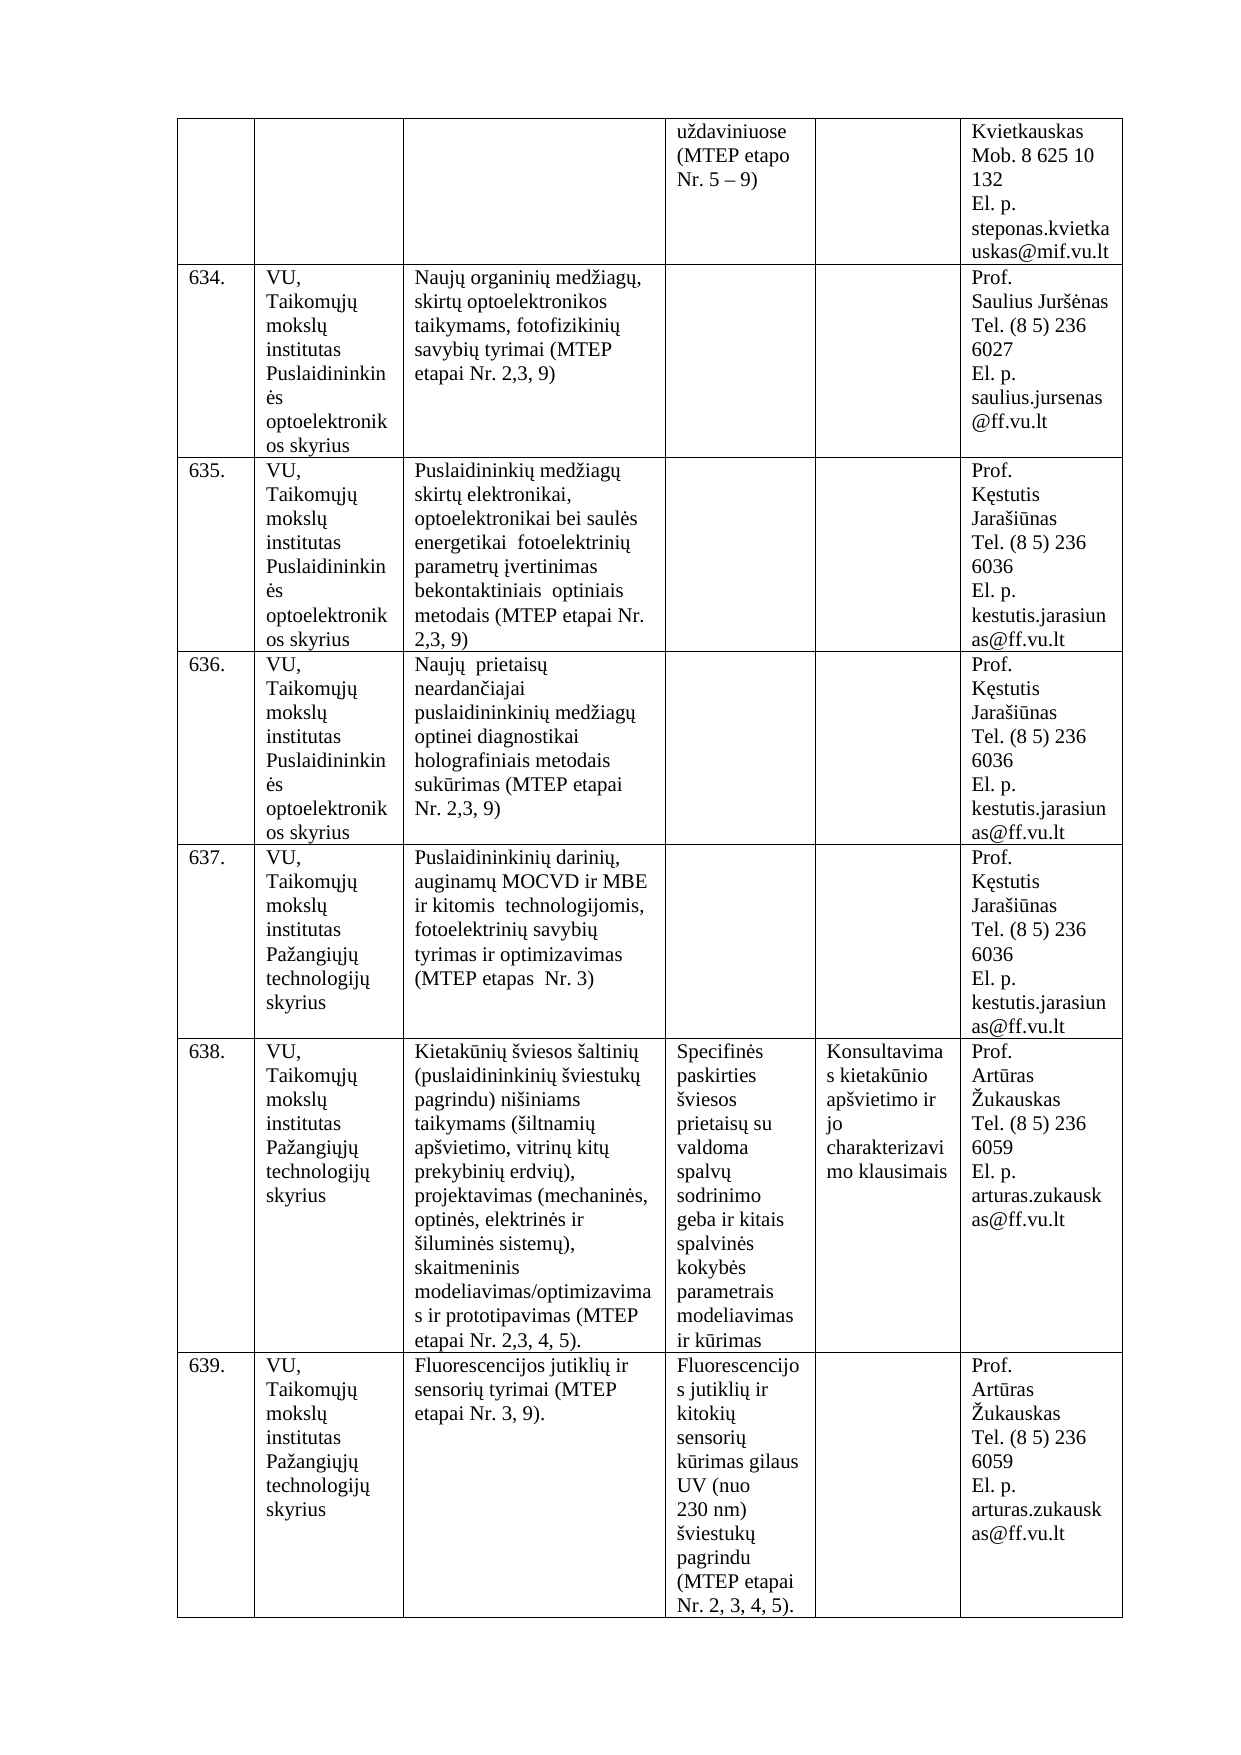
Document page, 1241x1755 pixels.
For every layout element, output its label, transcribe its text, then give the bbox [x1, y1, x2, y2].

table_cell Fluorescencijos jutiklių ir kitokių sensorių kūrimas gilaus UV (nuo 230 nm) šviestukų pagrindu (MTEP etapai Nr. 2, 3, 4, 5). [666, 1353, 815, 1617]
table_cell 635. [178, 458, 254, 651]
table_cell Prof. Kęstutis Jarašiūnas Tel. (8 5) 236 6036 El. p. kestutis.jarasiunas@ff.vu.lt [961, 458, 1122, 651]
table_cell [404, 119, 665, 263]
table_cell [816, 1353, 960, 1617]
table_cell Prof. Kęstutis Jarašiūnas Tel. (8 5) 236 6036 El. p. kestutis.jarasiunas@ff.vu.lt [961, 652, 1122, 844]
table_cell [666, 265, 815, 457]
table_cell VU, Taikomųjų mokslų institutas Puslaidininkinės optoelektronikos skyrius [255, 265, 403, 457]
table_cell Kietakūnių šviesos šaltinių (puslaidininkinių šviestukų pagrindu) nišiniams taikymams (šiltnamių apšvietimo, vitrinų kitų prekybinių erdvių), projektavimas (mechaninės, optinės, elektrinės ir šiluminės sistemų), skaitmeninis modeliavimas/optimizavimas ir prototipavimas (MTEP etapai Nr. 2,3, 4, 5). [404, 1039, 665, 1352]
table_cell VU, Taikomųjų mokslų institutas Pažangiųjų technologijų skyrius [255, 1039, 403, 1352]
table_cell Prof. Kęstutis Jarašiūnas Tel. (8 5) 236 6036 El. p. kestutis.jarasiunas@ff.vu.lt [961, 845, 1122, 1038]
table_cell 639. [178, 1353, 254, 1617]
table_cell Puslaidininkinių darinių, auginamų MOCVD ir MBE ir kitomis technologijomis, fotoelektrinių savybių tyrimas ir optimizavimas (MTEP etapas Nr. 3) [404, 845, 665, 1038]
table_cell 637. [178, 845, 254, 1038]
table_cell [816, 845, 960, 1038]
table_cell Prof. Artūras Žukauskas Tel. (8 5) 236 6059 El. p. arturas.zukauskas@ff.vu.lt [961, 1353, 1122, 1617]
table_cell Specifinės paskirties šviesos prietaisų su valdoma spalvų sodrinimo geba ir kitais spalvinės kokybės parametrais modeliavimas ir kūrimas [666, 1039, 815, 1352]
table_cell [666, 458, 815, 651]
table_cell 634. [178, 265, 254, 457]
table_cell Naujų organinių medžiagų, skirtų optoelektronikos taikymams, fotofizikinių savybių tyrimai (MTEP etapai Nr. 2,3, 9) [404, 265, 665, 457]
table_cell Naujų prietaisų neardančiajai puslaidininkinių medžiagų optinei diagnostikai holografiniais metodais sukūrimas (MTEP etapai Nr. 2,3, 9) [404, 652, 665, 844]
table_cell Prof. Artūras Žukauskas Tel. (8 5) 236 6059 El. p. arturas.zukauskas@ff.vu.lt [961, 1039, 1122, 1352]
table_cell [816, 265, 960, 457]
table_cell 636. [178, 652, 254, 844]
table_cell VU, Taikomųjų mokslų institutas Puslaidininkinės optoelektronikos skyrius [255, 652, 403, 844]
table_cell [178, 119, 254, 263]
table_cell [816, 119, 960, 263]
table_cell Puslaidininkių medžiagų skirtų elektronikai, optoelektronikai bei saulės energetikai fotoelektrinių parametrų įvertinimas bekontaktiniais optiniais metodais (MTEP etapai Nr. 2,3, 9) [404, 458, 665, 651]
table_cell [666, 652, 815, 844]
table_cell [666, 845, 815, 1038]
table_cell [816, 458, 960, 651]
table_cell Konsultavimas kietakūnio apšvietimo ir jo charakterizavimo klausimais [816, 1039, 960, 1352]
table_cell VU, Taikomųjų mokslų institutas Puslaidininkinės optoelektronikos skyrius [255, 458, 403, 651]
table_cell uždaviniuose (MTEP etapo Nr. 5 – 9) [666, 119, 815, 263]
table_cell [255, 119, 403, 263]
table_cell [816, 652, 960, 844]
table_cell 638. [178, 1039, 254, 1352]
table_cell VU, Taikomųjų mokslų institutas Pažangiųjų technologijų skyrius [255, 845, 403, 1038]
table_cell Prof. Saulius Juršėnas Tel. (8 5) 236 6027 El. p. saulius.jursenas@ff.vu.lt [961, 265, 1122, 457]
table_cell VU, Taikomųjų mokslų institutas Pažangiųjų technologijų skyrius [255, 1353, 403, 1617]
table_cell Kvietkauskas Mob. 8 625 10 132 El. p. steponas.kvietkauskas@mif.vu.lt [961, 119, 1122, 263]
table_cell Fluorescencijos jutiklių ir sensorių tyrimai (MTEP etapai Nr. 3, 9). [404, 1353, 665, 1617]
